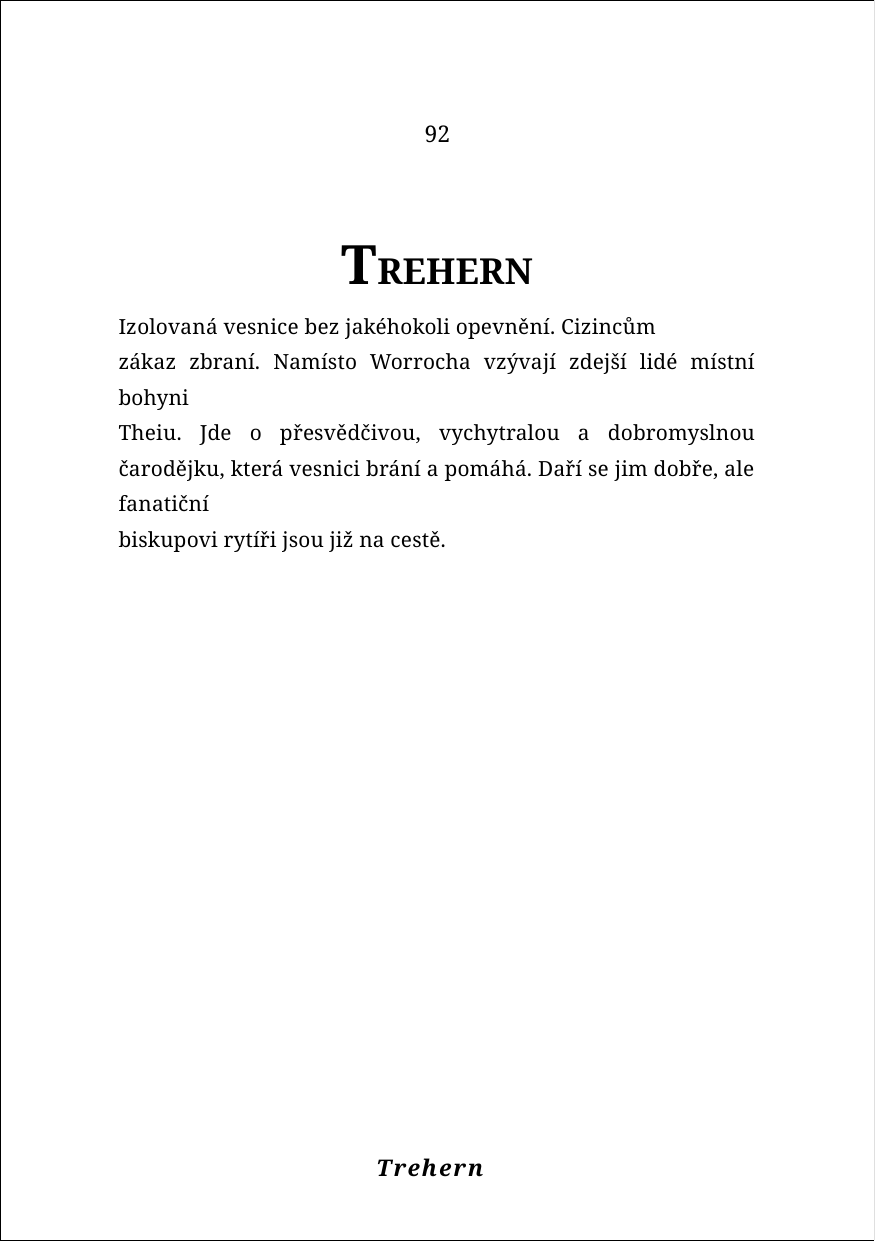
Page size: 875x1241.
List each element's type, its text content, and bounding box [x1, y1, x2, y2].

text Izolovaná vesnice bez jakéhokoli opevnění. Cizincům zákaz zbraní. Namísto Worrocha vzývají zdejší lidé místní bohyni Theiu. Jde o přesvědčivou, vychytralou a dobromyslnou čarodějku, která vesnici brání a pomáhá. Daří se jim dobře, ale fanatiční biskupovi rytíři jsou již na cestě. [118, 312, 756, 553]
subtitle Trehern [118, 226, 756, 300]
